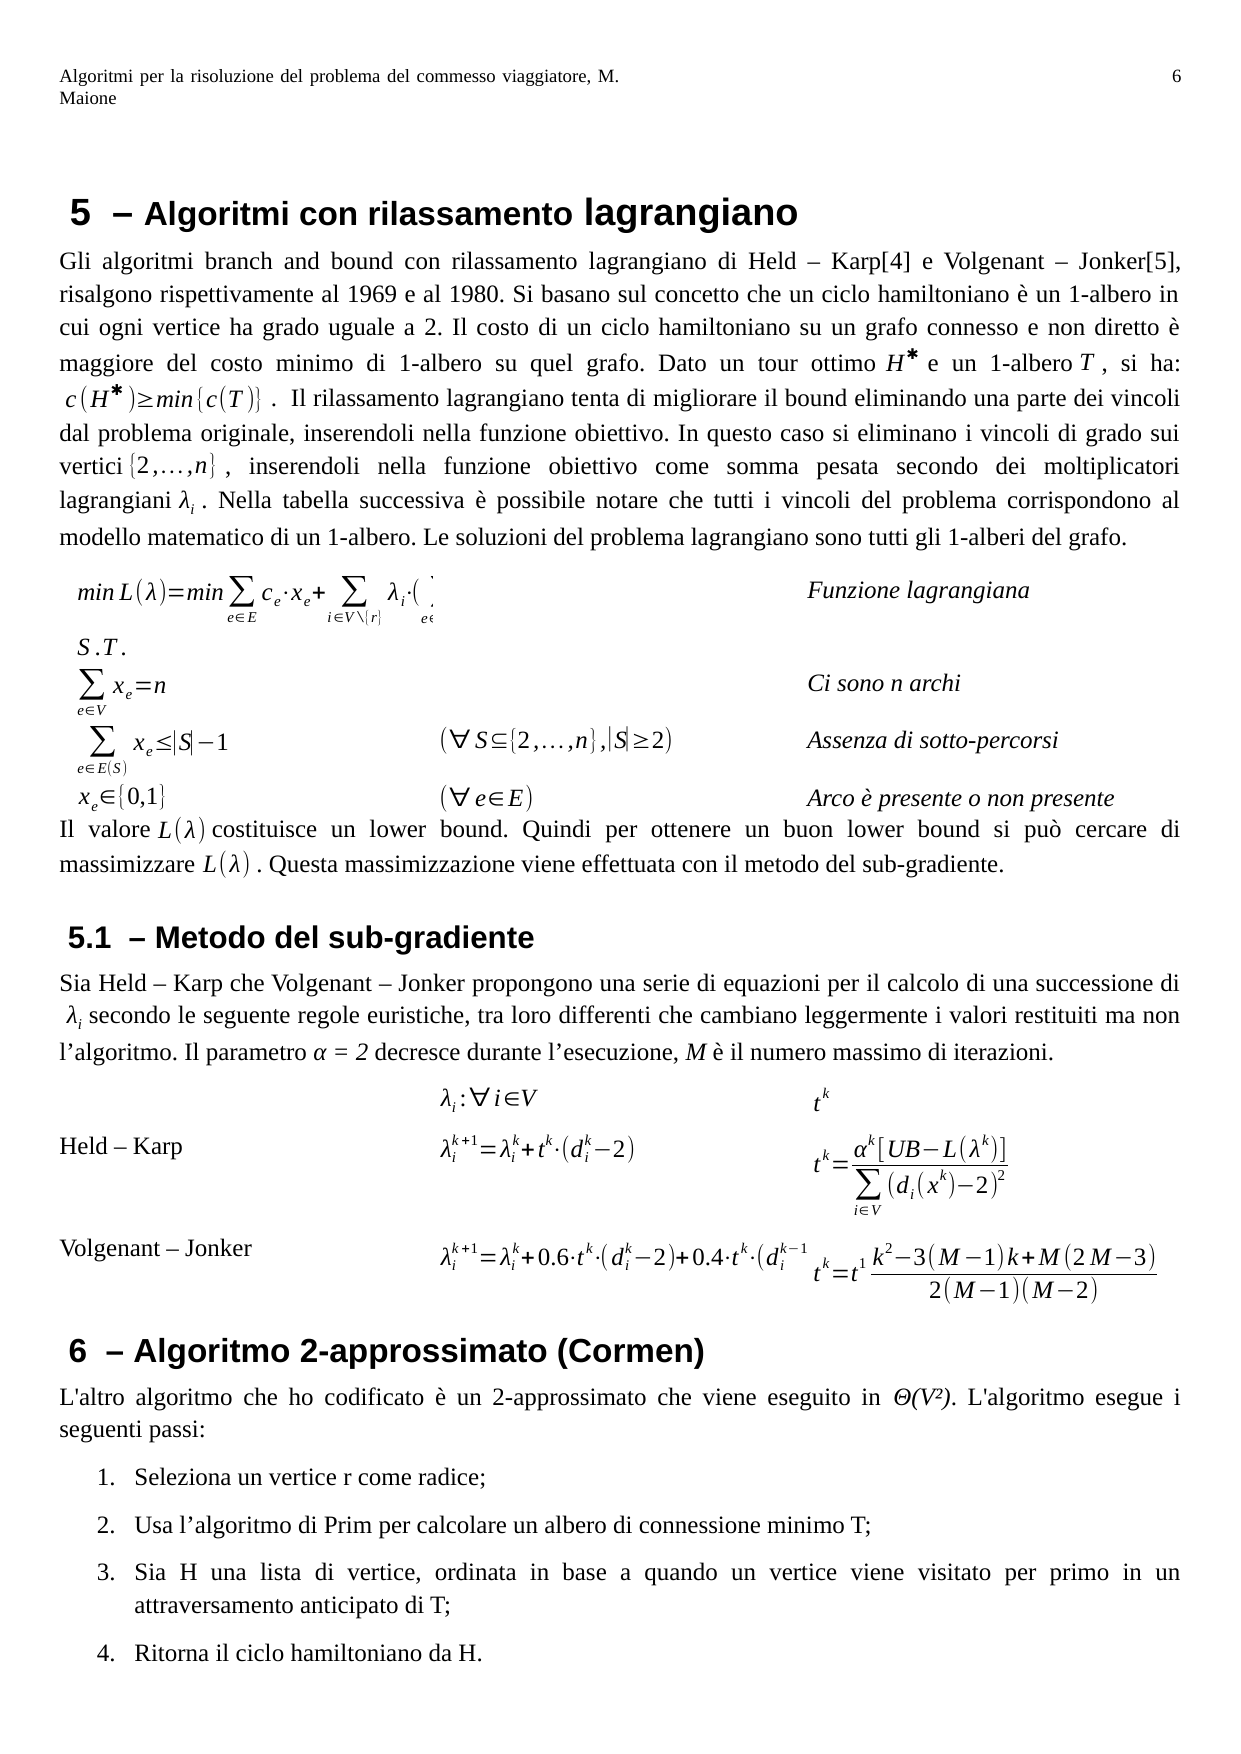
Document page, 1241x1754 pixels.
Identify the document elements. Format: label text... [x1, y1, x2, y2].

table_cell [59, 663, 433, 719]
table_header [59, 570, 433, 628]
table_cell Held – Karp [59, 1131, 433, 1233]
table_cell [433, 1131, 807, 1233]
table_cell [807, 628, 1181, 662]
table_cell [433, 628, 807, 662]
text Il valorecostituisce un lower bound. Quindi per ottenere un buon lower bound si può cercare di massimizzare. Questa massimizzazione viene effettuata con il metodo del sub-gradiente. [59, 814, 1181, 879]
list Seleziona un vertice r come radice; [97, 1462, 1181, 1491]
list Usa l’algoritmo di Prim per calcolare un albero di connessione minimo T; [97, 1510, 1181, 1538]
text L'altro algoritmo che ho codificato è un 2-approssimato che viene eseguito in Θ(V²). L'algoritmo esegue i seguenti passi: [59, 1382, 1181, 1443]
table_cell [433, 777, 807, 814]
table_cell [59, 777, 433, 814]
table_cell Volgenant – Jonker [59, 1233, 433, 1306]
table_header Funzione lagrangiana [807, 570, 1181, 628]
table_cell Arco è presente o non presente [807, 777, 1181, 814]
table_header [59, 1085, 433, 1131]
table_cell Assenza di sotto-percorsi [807, 719, 1181, 777]
table_cell [433, 663, 807, 719]
subtitle Algoritmi con rilassamento lagrangiano [59, 190, 1181, 234]
table_cell [807, 1233, 1181, 1306]
subtitle Algoritmo 2-approssimato (Cormen) [59, 1331, 1181, 1369]
list Sia H una lista di vertice, ordinata in base a quando un vertice viene visitato per primo in un attraversamento anticipato di T; [97, 1557, 1181, 1619]
table_cell [433, 719, 807, 777]
table_header [433, 1085, 807, 1131]
table_cell Ci sono n archi [807, 663, 1181, 719]
table_cell [433, 1233, 807, 1306]
table_header [433, 570, 807, 628]
list Ritorna il ciclo hamiltoniano da H. [97, 1638, 1181, 1667]
table_header [807, 1085, 1181, 1131]
text Gli algoritmi branch and bound con rilassamento lagrangiano di Held – Karp[4] e Volgenant – Jonker[5], risalgono rispettivamente al 1969 e al 1980. Si basano sul concetto che un ciclo hamiltoniano è un 1-albero in cui ogni vertice ha grado uguale a 2. Il costo di un ciclo hamiltoniano su un grafo connesso e non diretto è maggiore del costo minimo di 1-albero su quel grafo. Dato un tour ottimoe un 1-albero, si ha:. Il rilassamento lagrangiano tenta di migliorare il bound eliminando una parte dei vincoli dal problema originale, inserendoli nella funzione obiettivo. In questo caso si eliminano i vincoli di grado sui vertici, inserendoli nella funzione obiettivo come somma pesata secondo dei moltiplicatori lagrangiani. Nella tabella successiva è possibile notare che tutti i vincoli del problema corrispondono al modello matematico di un 1-albero. Le soluzioni del problema lagrangiano sono tutti gli 1-alberi del grafo. [59, 246, 1181, 551]
subtitle Metodo del sub-gradiente [59, 919, 1181, 955]
table_cell [59, 628, 433, 662]
table_cell [807, 1131, 1181, 1233]
text Sia Held – Karp che Volgenant – Jonker propongono una serie di equazioni per il calcolo di una successione disecondo le seguente regole euristiche, tra loro differenti che cambiano leggermente i valori restituiti ma non l’algoritmo. Il parametro α = 2 decresce durante l’esecuzione, M è il numero massimo di iterazioni. [59, 968, 1181, 1066]
table_cell [59, 719, 433, 777]
